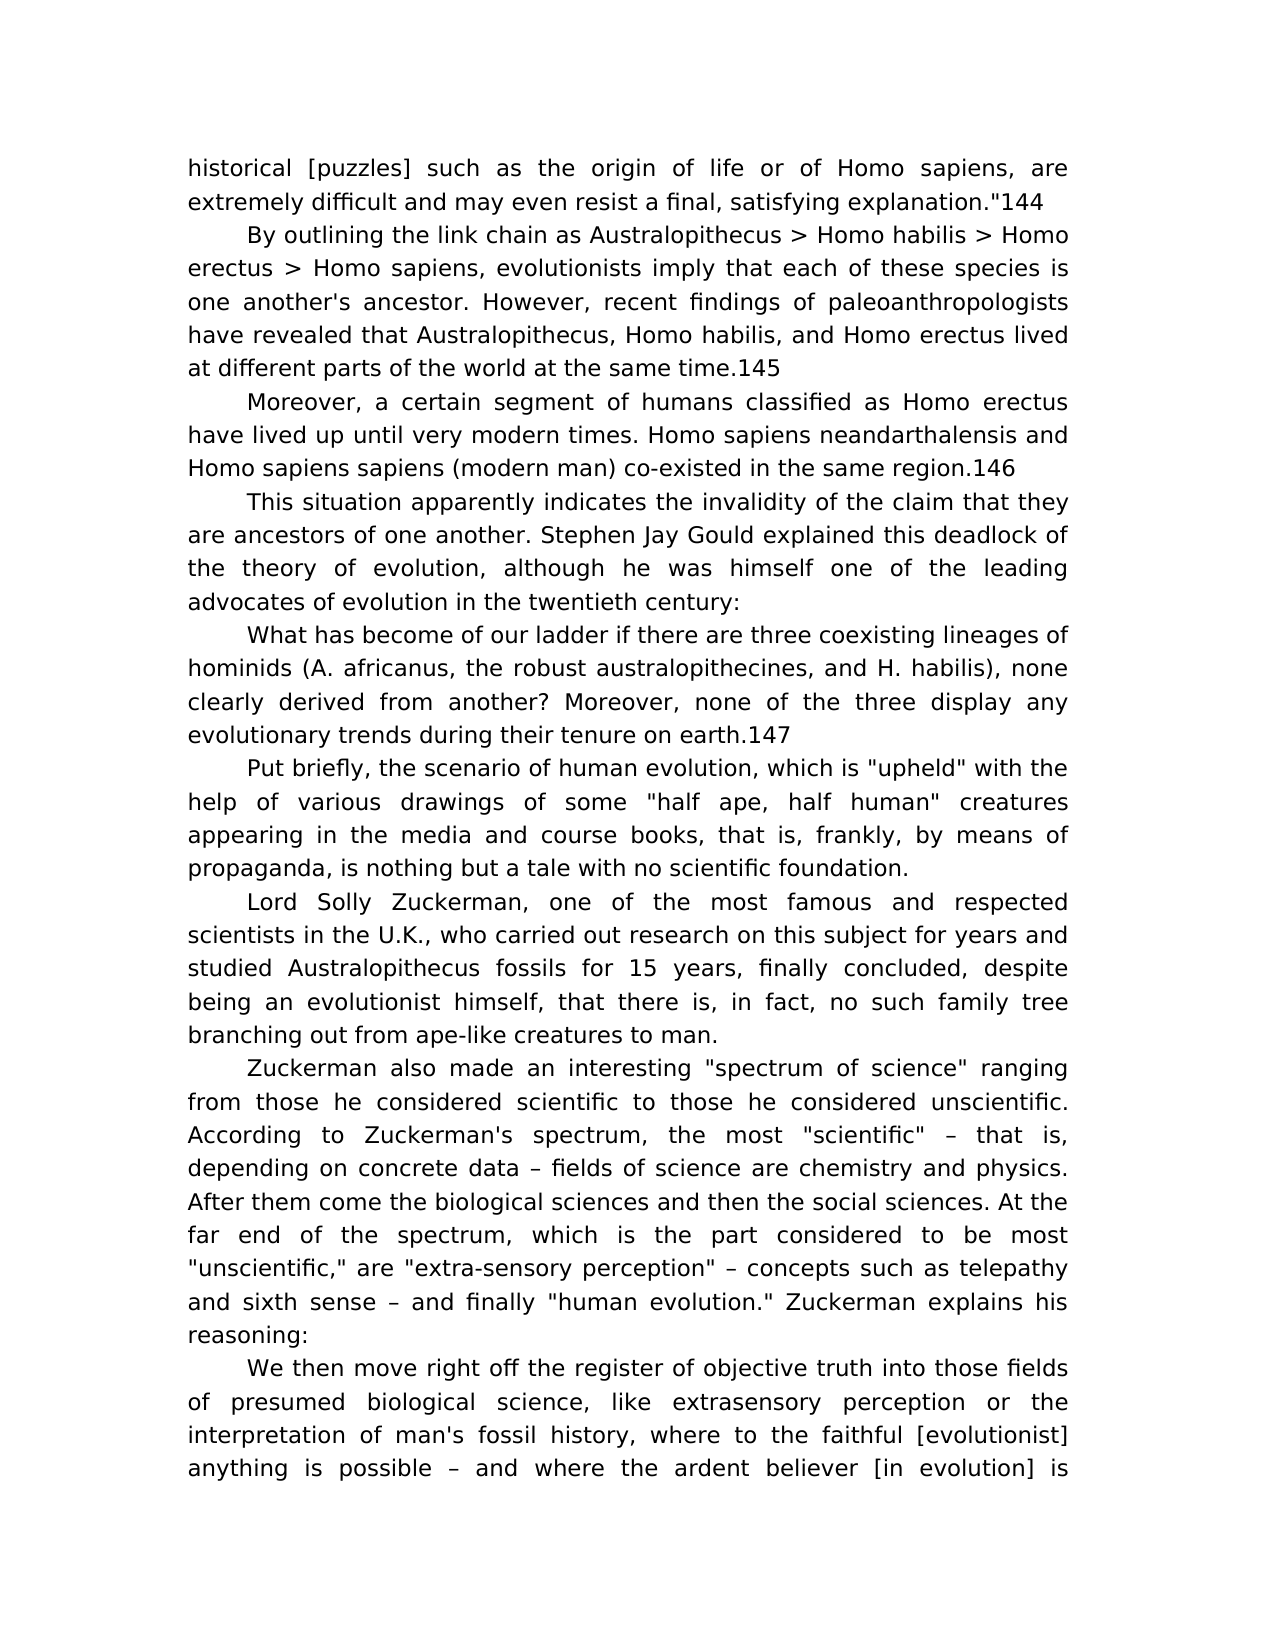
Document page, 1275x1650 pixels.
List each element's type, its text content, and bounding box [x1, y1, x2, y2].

text historical [puzzles] such as the origin of life or of Homo sapiens, are extremely difficult and may even resist a final, satisfying explanation."144 [187, 150, 1070, 217]
text What has become of our ladder if there are three coexisting lineages of hominids (A. africanus, the robust australopithecines, and H. habilis), none clearly derived from another? Moreover, none of the three display any evolutionary trends during their tenure on earth.147 [187, 617, 1070, 750]
text Zuckerman also made an interesting "spectrum of science" ranging from those he considered scientific to those he considered unscientific. According to Zuckerman's spectrum, the most "scientific" – that is, depending on concrete data – fields of science are chemistry and physics. After them come the biological sciences and then the social sciences. At the far end of the spectrum, which is the part considered to be most "unscientific," are "extra-sensory perception" – concepts such as telepathy and sixth sense – and finally "human evolution." Zuckerman explains his reasoning: [187, 1050, 1070, 1350]
text This situation apparently indicates the invalidity of the claim that they are ancestors of one another. Stephen Jay Gould explained this deadlock of the theory of evolution, although he was himself one of the leading advocates of evolution in the twentieth century: [187, 483, 1070, 617]
text Lord Solly Zuckerman, one of the most famous and respected scientists in the U.K., who carried out research on this subject for years and studied Australopithecus fossils for 15 years, finally concluded, despite being an evolutionist himself, that there is, in fact, no such family tree branching out from ape-like creatures to man. [187, 883, 1070, 1050]
text Put briefly, the scenario of human evolution, which is "upheld" with the help of various drawings of some "half ape, half human" creatures appearing in the media and course books, that is, frankly, by means of propaganda, is nothing but a tale with no scientific foundation. [187, 750, 1070, 883]
text By outlining the link chain as Australopithecus > Homo habilis > Homo erectus > Homo sapiens, evolutionists imply that each of these species is one another's ancestor. However, recent findings of paleoanthropologists have revealed that Australopithecus, Homo habilis, and Homo erectus lived at different parts of the world at the same time.145 [187, 217, 1070, 383]
text Moreover, a certain segment of humans classified as Homo erectus have lived up until very modern times. Homo sapiens neandarthalensis and Homo sapiens sapiens (modern man) co-existed in the same region.146 [187, 383, 1070, 483]
text We then move right off the register of objective truth into those fields of presumed biological science, like extrasensory perception or the interpretation of man's fossil history, where to the faithful [evolutionist] anything is possible – and where the ardent believer [in evolution] is [187, 1350, 1070, 1483]
